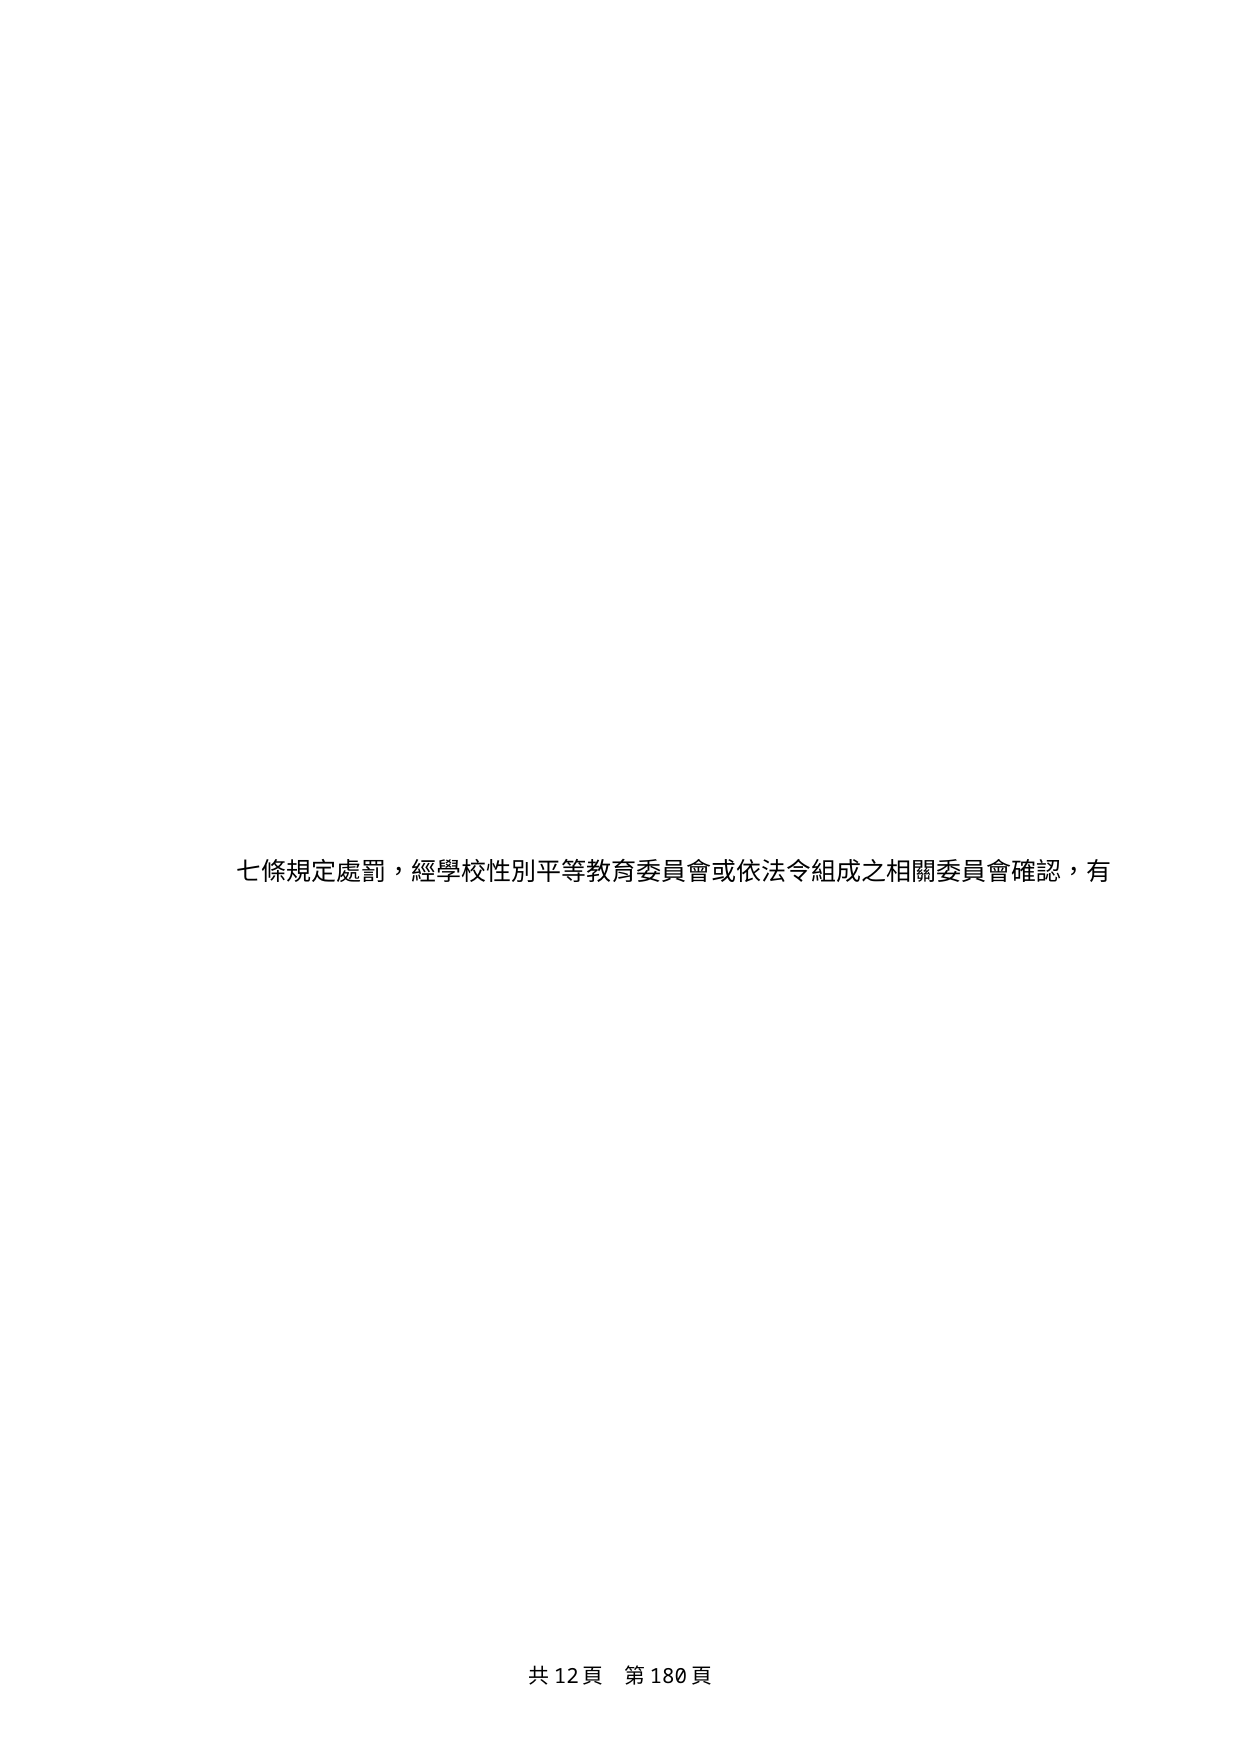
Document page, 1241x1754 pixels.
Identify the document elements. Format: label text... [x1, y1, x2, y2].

text 七條規定處罰，經學校性別平等教育委員會或依法令組成之相關委員會確認，有 [192, 828, 1122, 891]
